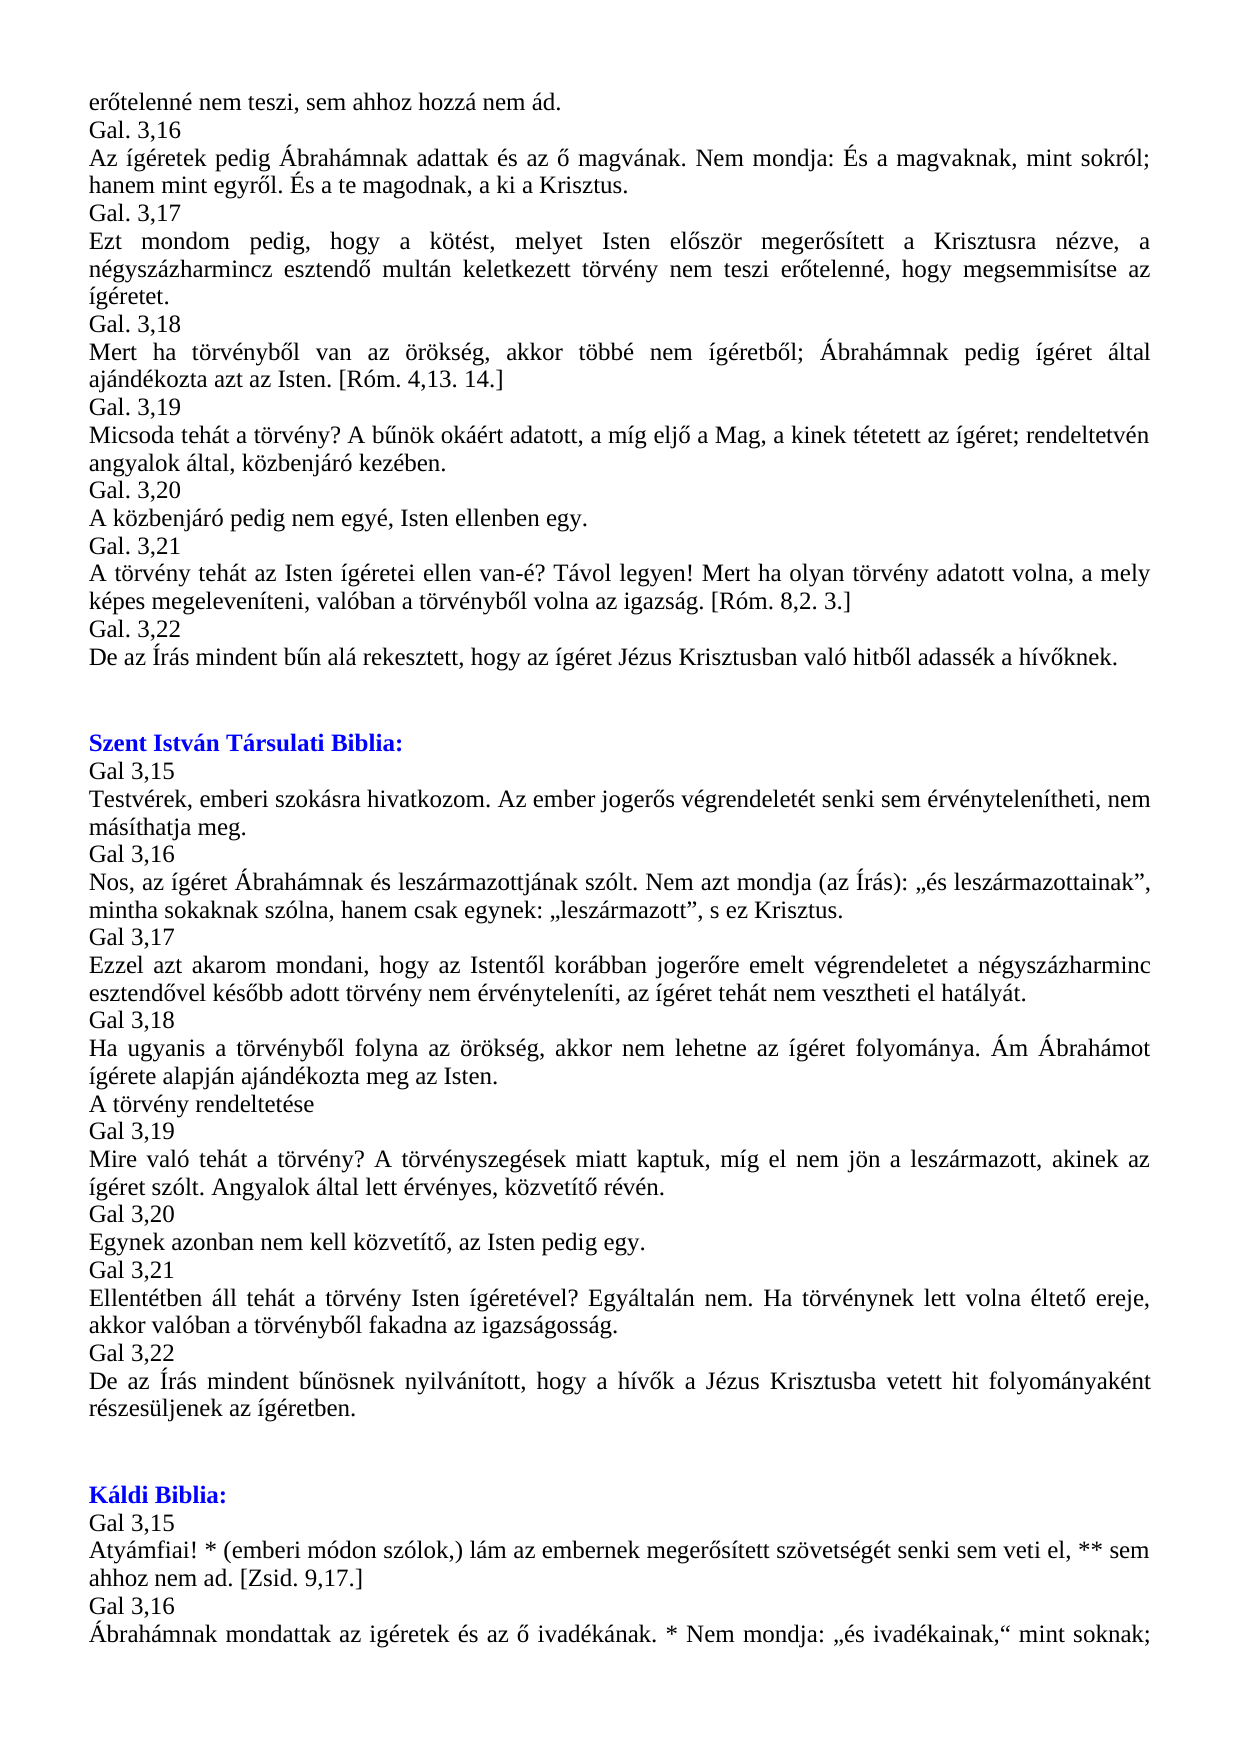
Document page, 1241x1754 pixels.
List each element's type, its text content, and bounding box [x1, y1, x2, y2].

text Ellentétben áll tehát a törvény Isten ígéretével? Egyáltalán nem. Ha törvénynek lett volna éltető ereje, akkor valóban a törvényből fakadna az igazságosság. [88, 1284, 1152, 1339]
text Gal. 3,21 [88, 532, 1152, 559]
text A közbenjáró pedig nem egyé, Isten ellenben egy. [88, 504, 1152, 532]
text Gal. 3,20 [88, 476, 1152, 504]
text Testvérek, emberi szokásra hivatkozom. Az ember jogerős végrendeletét senki sem érvénytelenítheti, nem másíthatja meg. [88, 785, 1152, 840]
text Mire való tehát a törvény? A törvényszegések miatt kaptuk, míg el nem jön a leszármazott, akinek az ígéret szólt. Angyalok által lett érvényes, közvetítő révén. [88, 1145, 1152, 1201]
text Gal 3,22 [88, 1339, 1152, 1367]
text De az Írás mindent bűn alá rekesztett, hogy az ígéret Jézus Krisztusban való hitből adassék a hívőknek. [88, 643, 1152, 670]
text Káldi Biblia: [88, 1481, 1152, 1509]
text Gal. 3,18 [88, 310, 1152, 338]
text erőtelenné nem teszi, sem ahhoz hozzá nem ád. [88, 88, 1152, 116]
text Gal 3,16 [88, 840, 1152, 868]
text Gal. 3,17 [88, 199, 1152, 227]
text Atyámfiai! * (emberi módon szólok,) lám az embernek megerősített szövetségét senki sem veti el, ** sem ahhoz nem ad. [Zsid. 9,17.] [88, 1537, 1152, 1592]
text De az Írás mindent bűnösnek nyilvánított, hogy a hívők a Jézus Krisztusba vetett hit folyományaként részesüljenek az ígéretben. [88, 1367, 1152, 1422]
text Gal. 3,16 [88, 116, 1152, 144]
text Nos, az ígéret Ábrahámnak és leszármazottjának szólt. Nem azt mondja (az Írás): „és leszármazottainak”, mintha sokaknak szólna, hanem csak egynek: „leszármazott”, s ez Krisztus. [88, 868, 1152, 923]
text Gal 3,15 [88, 1509, 1152, 1537]
text Gal 3,21 [88, 1256, 1152, 1284]
text Gal 3,15 [88, 757, 1152, 785]
text A törvény tehát az Isten ígéretei ellen van-é? Távol legyen! Mert ha olyan törvény adatott volna, a mely képes megeleveníteni, valóban a törvényből volna az igazság. [Róm. 8,2. 3.] [88, 559, 1152, 615]
text Az ígéretek pedig Ábrahámnak adattak és az ő magvának. Nem mondja: És a magvaknak, mint sokról; hanem mint egyről. És a te magodnak, a ki a Krisztus. [88, 144, 1152, 199]
text Gal 3,17 [88, 923, 1152, 951]
text Gal 3,18 [88, 1007, 1152, 1034]
text Gal 3,19 [88, 1117, 1152, 1145]
text Gal 3,20 [88, 1201, 1152, 1228]
text Szent István Társulati Biblia: [88, 729, 1152, 757]
text Gal. 3,19 [88, 393, 1152, 421]
text Micsoda tehát a törvény? A bűnök okáért adatott, a míg eljő a Mag, a kinek tétetett az ígéret; rendeltetvén angyalok által, közbenjáró kezében. [88, 421, 1152, 476]
text Mert ha törvényből van az örökség, akkor többé nem ígéretből; Ábrahámnak pedig ígéret által ajándékozta azt az Isten. [Róm. 4,13. 14.] [88, 338, 1152, 393]
text Gal. 3,22 [88, 615, 1152, 643]
text Ábrahámnak mondattak az igéretek és az ő ivadékának. * Nem mondja: „és ivadékainak,“ mint soknak; [88, 1620, 1152, 1647]
text A törvény rendeltetése [88, 1090, 1152, 1117]
text Ezt mondom pedig, hogy a kötést, melyet Isten először megerősített a Krisztusra nézve, a négyszázharmincz esztendő multán keletkezett törvény nem teszi erőtelenné, hogy megsemmisítse az ígéretet. [88, 227, 1152, 310]
text Egynek azonban nem kell közvetítő, az Isten pedig egy. [88, 1228, 1152, 1256]
text Ezzel azt akarom mondani, hogy az Istentől korábban jogerőre emelt végrendeletet a négyszázharminc esztendővel később adott törvény nem érvényteleníti, az ígéret tehát nem vesztheti el hatályát. [88, 951, 1152, 1007]
text Gal 3,16 [88, 1592, 1152, 1620]
text Ha ugyanis a törvényből folyna az örökség, akkor nem lehetne az ígéret folyománya. Ám Ábrahámot ígérete alapján ajándékozta meg az Isten. [88, 1034, 1152, 1090]
